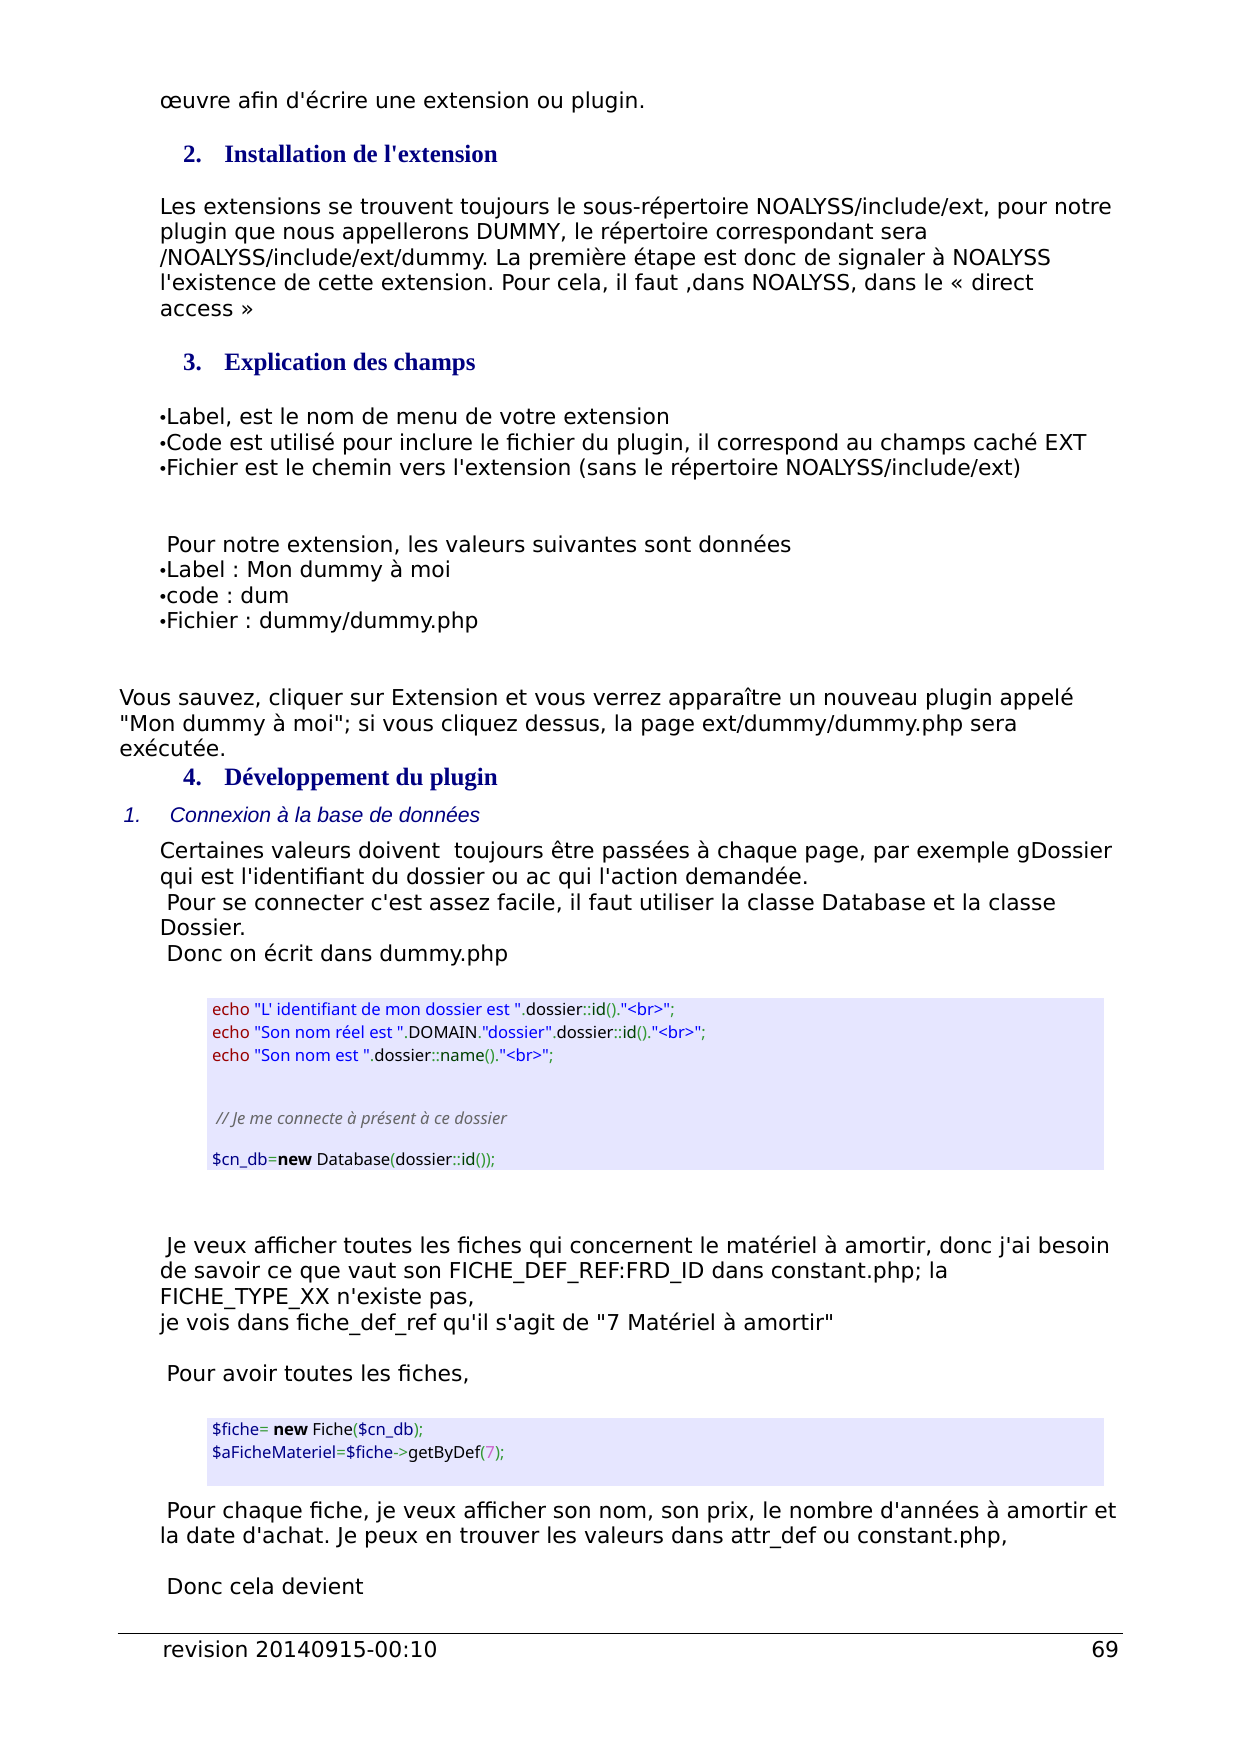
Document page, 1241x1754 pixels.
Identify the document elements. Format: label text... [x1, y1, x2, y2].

text // Je me connecte à présent à ce dossier [207, 1107, 1104, 1129]
text $fiche= new Fiche($cn_db); $aFicheMateriel=$fiche->getByDef(7); [207, 1418, 1104, 1486]
list Fichier : dummy/dummy.php [159, 609, 1123, 634]
text Pour chaque fiche, je veux afficher son nom, son prix, le nombre d'années à amortir et la date d'achat. Je peux en trouver les valeurs dans attr_def ou constant.php, [159, 1498, 1123, 1574]
text Pour se connecter c'est assez facile, il faut utiliser la classe Database et la classe Dossier. [159, 889, 1123, 941]
text Certaines valeurs doivent toujours être passées à chaque page, par exemple gDossier qui est l'identifiant du dossier ou ac qui l'action demandée. [159, 838, 1123, 889]
subtitle Développement du plugin [177, 762, 1123, 791]
text echo "L' identifiant de mon dossier est ".dossier::id()."<br>"; echo "Son nom réel est ".DOMAIN."dossier".dossier::id()."<br>"; echo "Son nom est ".dossier::name()."<br>"; [207, 998, 1104, 1088]
text Donc on écrit dans dummy.php [159, 941, 1123, 966]
list Label, est le nom de menu de votre extension [159, 404, 1123, 430]
list Vous sauvez, cliquer sur Extension et vous verrez apparaître un nouveau plugin appelé "Mon dummy à moi"; si vous cliquez dessus, la page ext/dummy/dummy.php sera exécutée. [117, 634, 1123, 762]
text Donc cela devient [159, 1574, 1123, 1600]
subtitle Installation de l'extension [177, 139, 1123, 168]
text je vois dans fiche_def_ref qu'il s'agit de "7 Matériel à amortir" Pour avoir toutes les fiches, [159, 1309, 1123, 1412]
list code : dum [159, 583, 1123, 609]
text œuvre afin d'écrire une extension ou plugin. [159, 88, 1123, 139]
text Pour notre extension, les valeurs suivantes sont données [159, 532, 1123, 558]
text $cn_db=new Database(dossier::id()); [207, 1147, 1104, 1170]
list Fichier est le chemin vers l'extension (sans le répertoire NOALYSS/include/ext) [159, 456, 1123, 481]
list Code est utilisé pour inclure le fichier du plugin, il correspond au champs caché EXT [159, 430, 1123, 456]
text Les extensions se trouvent toujours le sous-répertoire NOALYSS/include/ext, pour notre plugin que nous appellerons DUMMY, le répertoire correspondant sera /NOALYSS/include/ext/dummy. La première étape est donc de signaler à NOALYSS l'existence de cette extension. Pour cela, il faut ,dans NOALYSS, dans le « direct access » [159, 168, 1123, 347]
subtitle Explication des champs [177, 347, 1123, 404]
list Label : Mon dummy à moi [159, 558, 1123, 583]
text Je veux afficher toutes les fiches qui concernent le matériel à amortir, donc j'ai besoin de savoir ce que vaut son FICHE_DEF_REF:FRD_ID dans constant.php; la FICHE_TYPE_XX n'existe pas, [159, 1207, 1123, 1309]
subtitle Connexion à la base de données [117, 802, 1123, 827]
